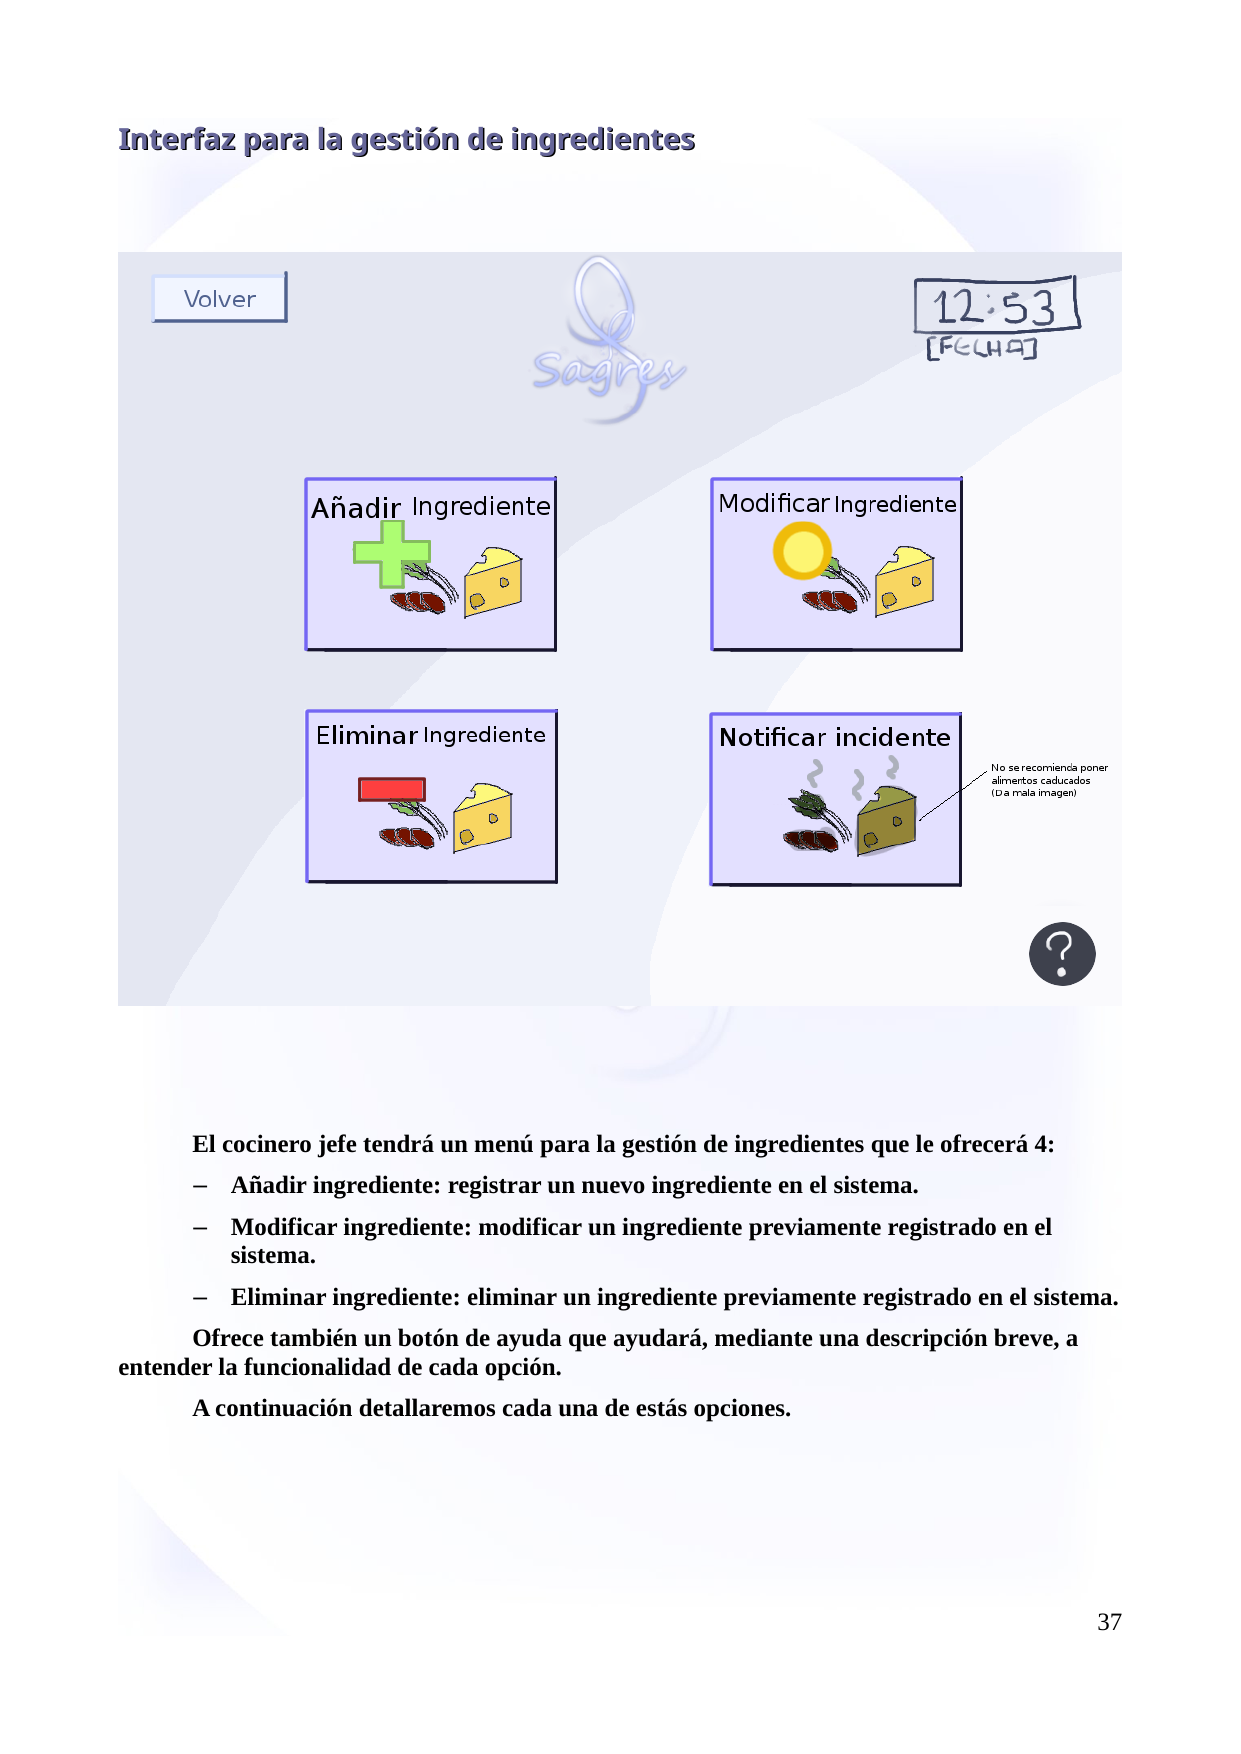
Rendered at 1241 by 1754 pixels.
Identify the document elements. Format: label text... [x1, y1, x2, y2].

text El cocinero jefe tendrá un menú para la gestión de ingredientes que le ofrecerá 4: [118, 1129, 1122, 1158]
picture [118, 1158, 1122, 1323]
picture [118, 1381, 1122, 1393]
text Ofrece también un botón de ayuda que ayudará, mediante una descripción breve, a entender la funcionalidad de cada opción. [118, 1323, 1122, 1381]
subtitle Interfaz para la gestión de ingredientes [118, 118, 1122, 158]
list Modificar ingrediente: modificar un ingrediente previamente registrado en el sistema. [193, 1212, 1122, 1269]
list Añadir ingrediente: registrar un nuevo ingrediente en el sistema. [193, 1171, 1122, 1199]
text A continuación detallaremos cada una de estás opciones. [118, 1393, 1122, 1422]
list Eliminar ingrediente: eliminar un ingrediente previamente registrado en el sistema. [193, 1282, 1122, 1311]
picture [118, 158, 1122, 1129]
picture [118, 1422, 1122, 1636]
